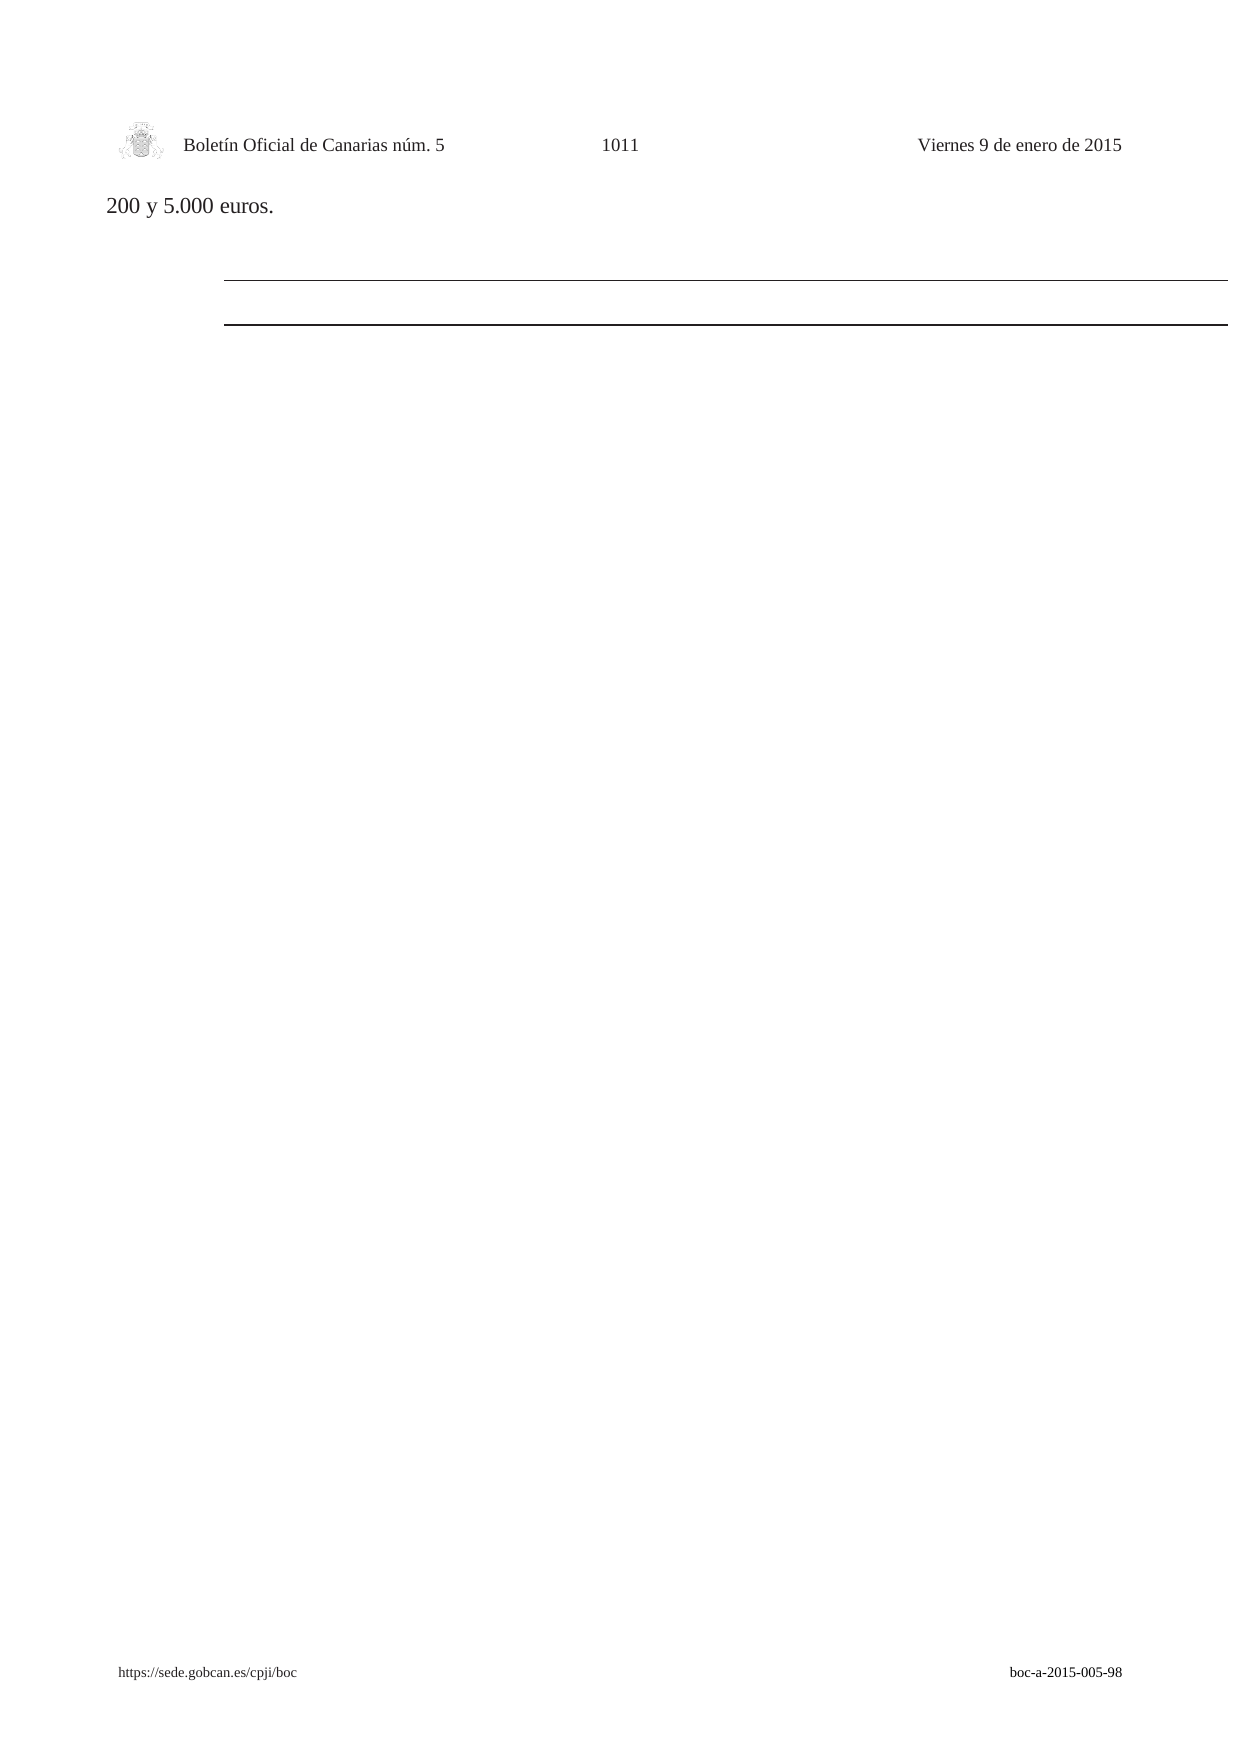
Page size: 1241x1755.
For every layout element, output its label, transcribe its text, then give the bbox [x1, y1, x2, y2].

text 200 y 5.000 euros. [106, 192, 1134, 218]
